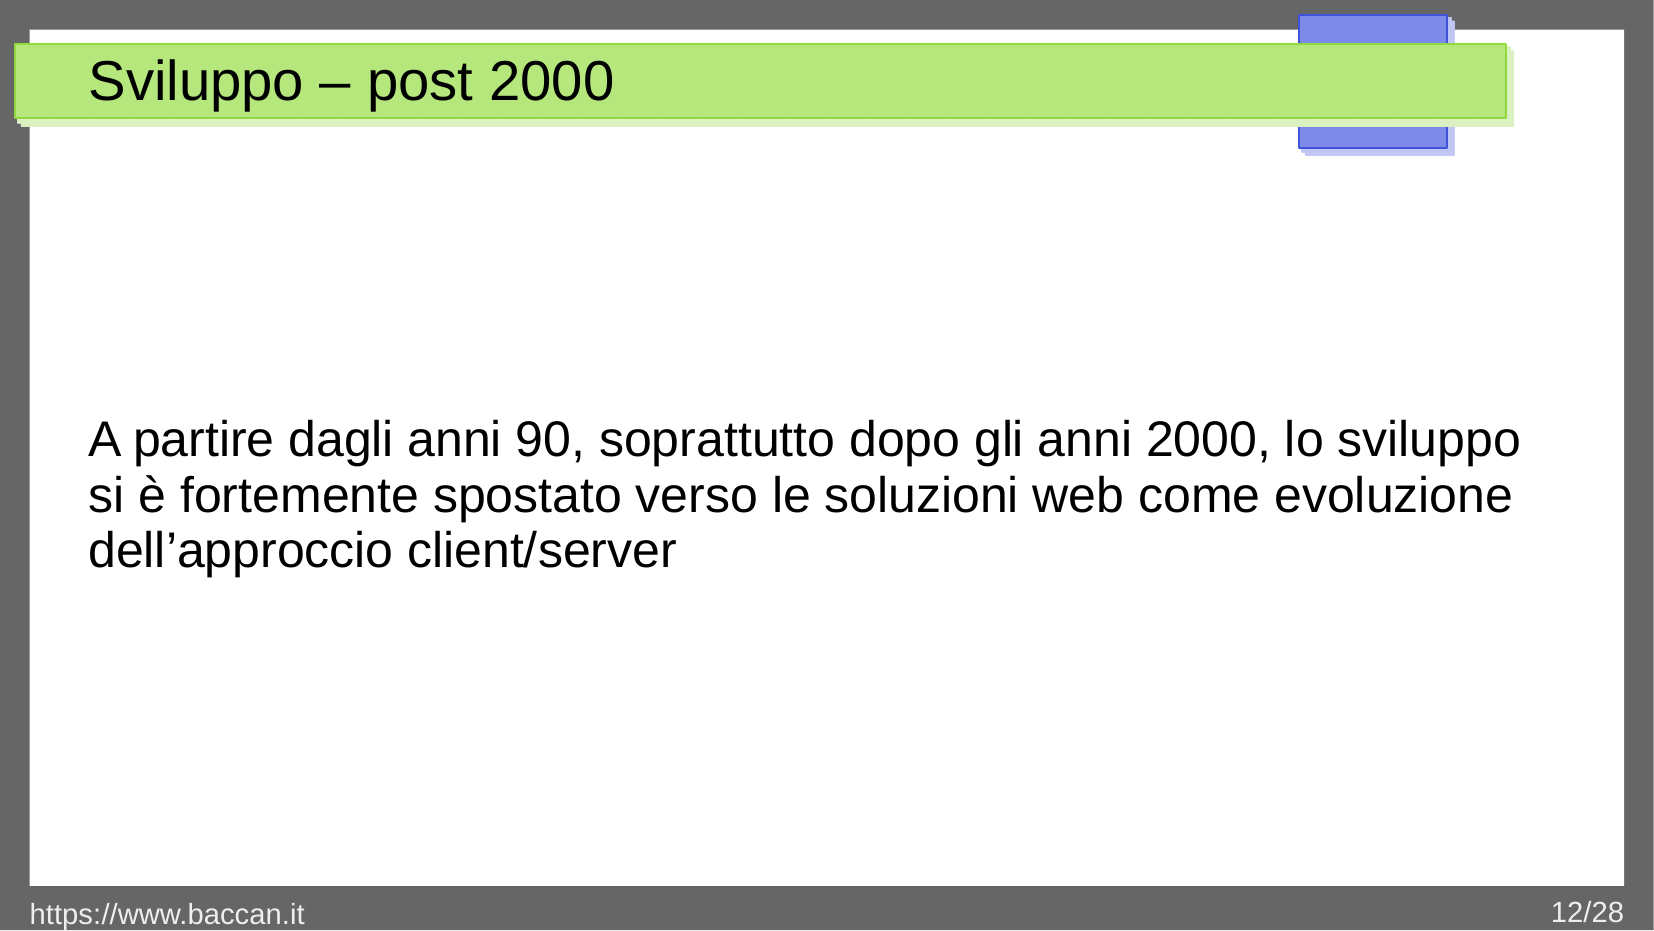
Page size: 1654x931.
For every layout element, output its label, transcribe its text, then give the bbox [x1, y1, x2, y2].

text_box A partire dagli anni 90, soprattutto dopo gli anni 2000, lo sviluppo si è fortemente spostato verso le soluzioni web come evoluzione dell’approccio client/server [88, 169, 1565, 821]
title Sviluppo – post 2000 [88, 44, 1506, 119]
